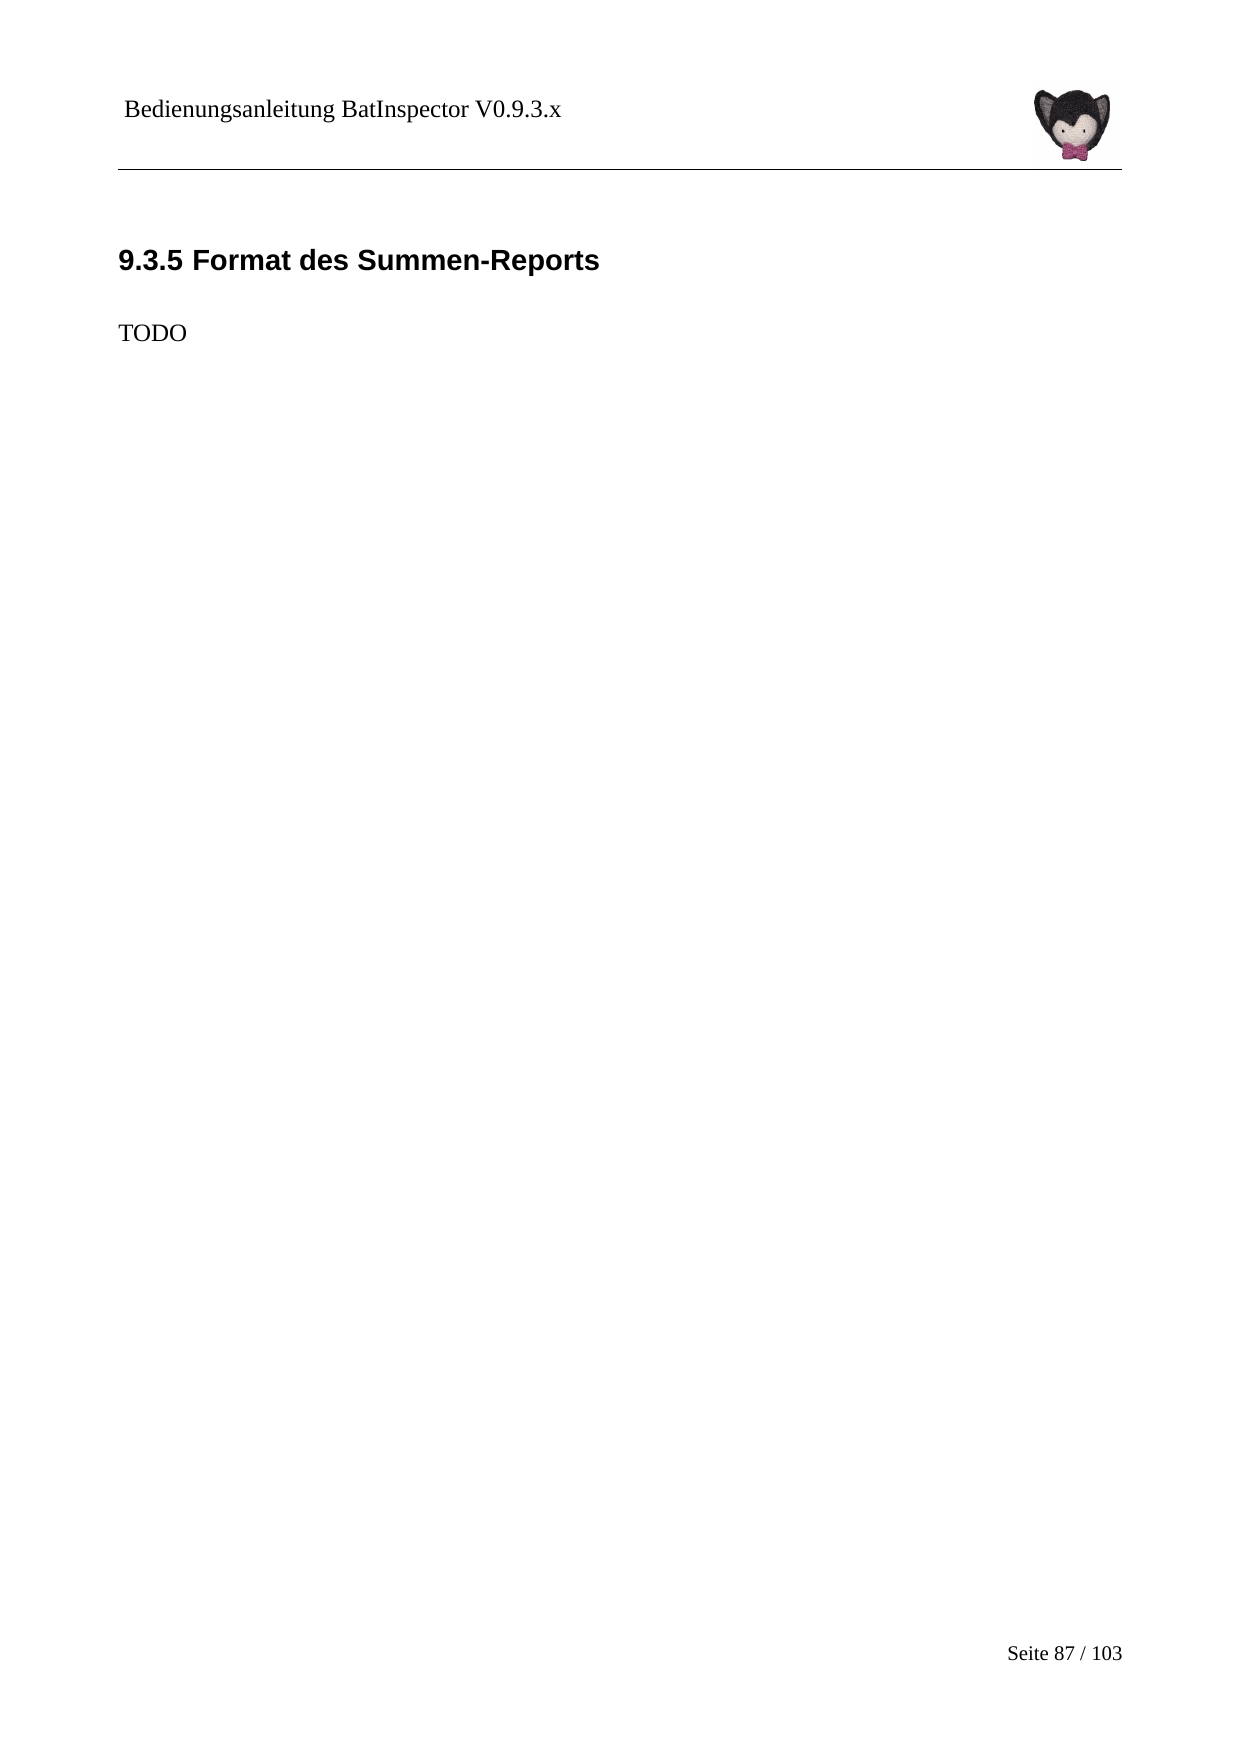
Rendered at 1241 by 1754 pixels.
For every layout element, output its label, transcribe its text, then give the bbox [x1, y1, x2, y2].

subtitle Format des Summen-Reports [118, 243, 1122, 276]
picture [1030, 80, 1119, 169]
text TODO [118, 318, 1122, 346]
